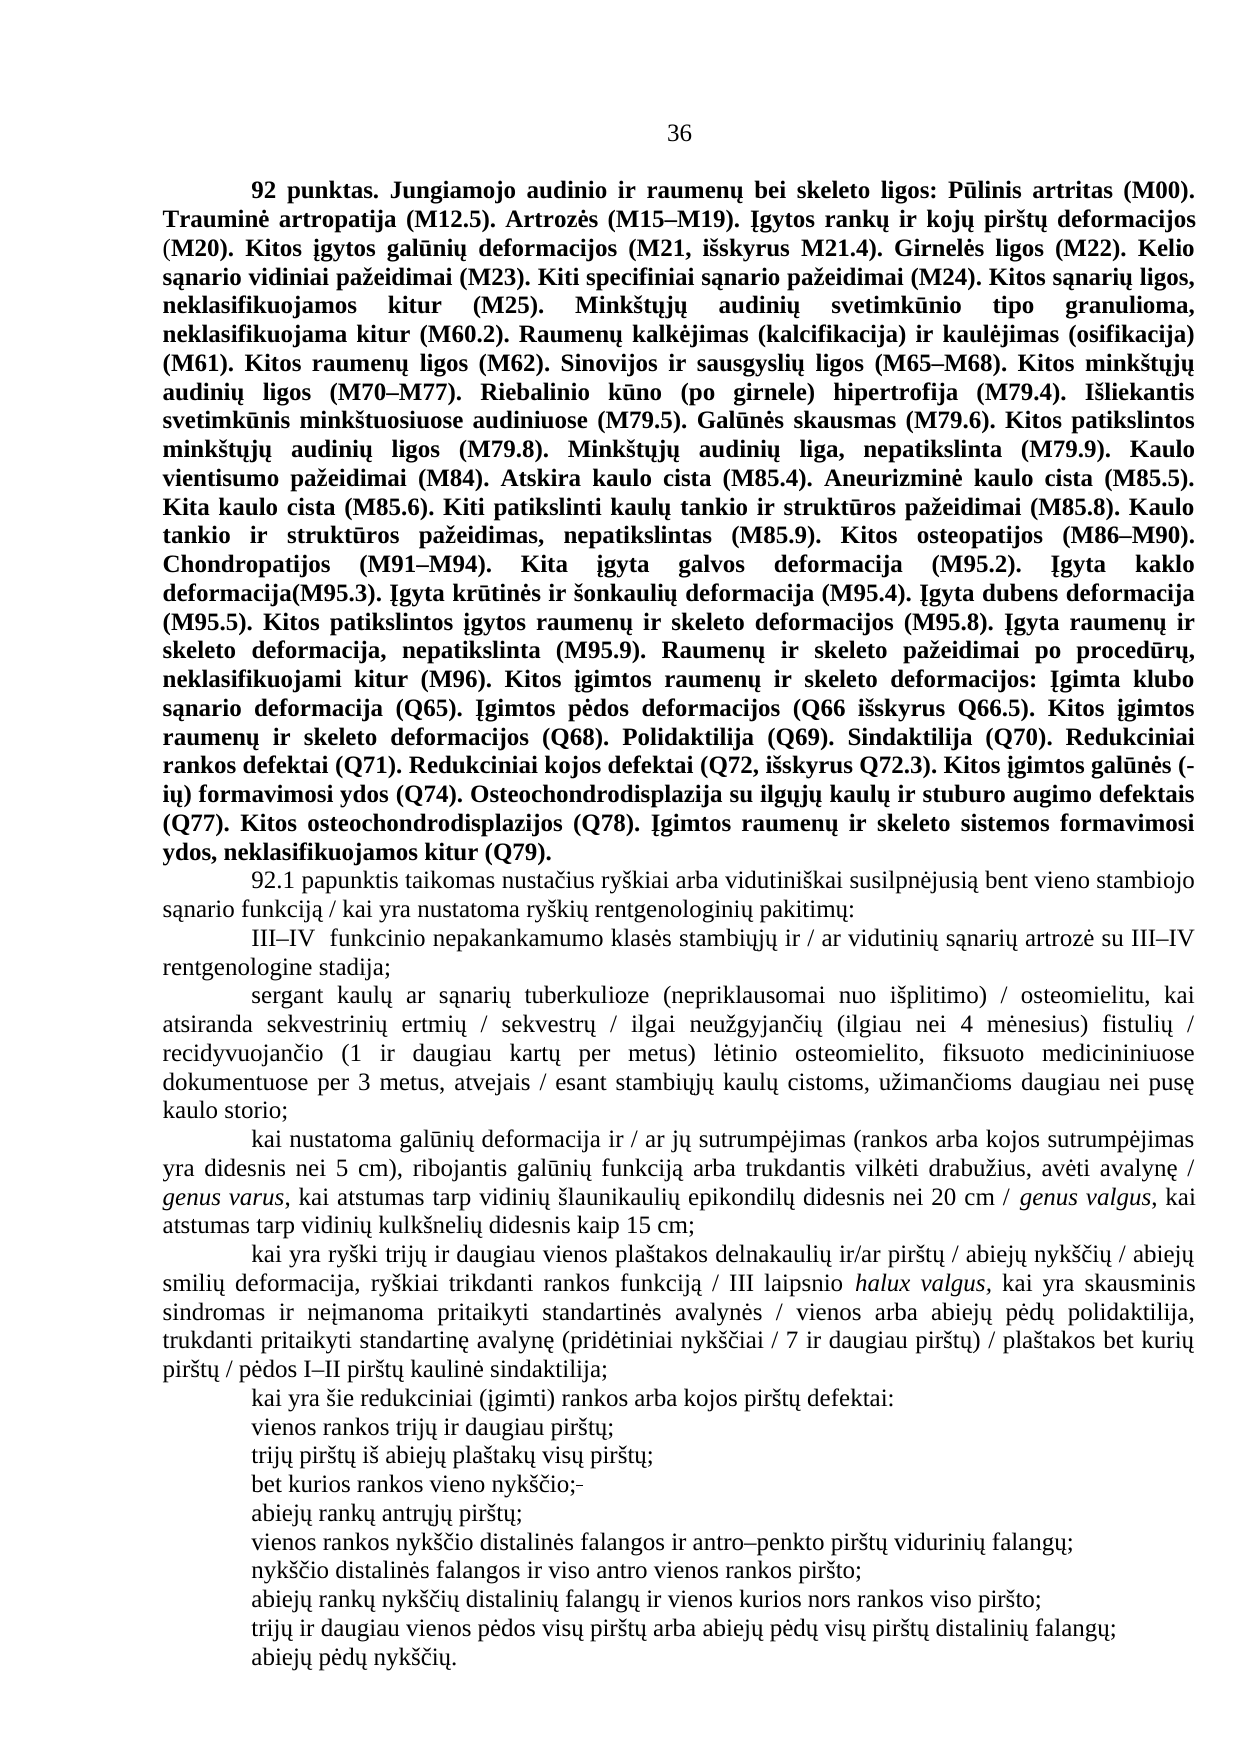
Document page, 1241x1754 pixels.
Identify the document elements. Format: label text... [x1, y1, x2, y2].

text sergant kaulų ar sąnarių tuberkulioze (nepriklausomai nuo išplitimo) / osteomielitu, kai atsiranda sekvestrinių ertmių / sekvestrų / ilgai neužgyjančių (ilgiau nei 4 mėnesius) fistulių / recidyvuojančio (1 ir daugiau kartų per metus) lėtinio osteomielito, fiksuoto medicininiuose dokumentuose per 3 metus, atvejais / esant stambiųjų kaulų cistoms, užimančioms daugiau nei pusę kaulo storio; [162, 981, 1196, 1124]
text abiejų rankų antrųjų pirštų; [162, 1498, 1196, 1527]
text kai yra ryški trijų ir daugiau vienos plaštakos delnakaulių ir/ar pirštų / abiejų nykščių / abiejų smilių deformacija, ryškiai trikdanti rankos funkciją / III laipsnio halux valgus, kai yra skausminis sindromas ir neįmanoma pritaikyti standartinės avalynės / vienos arba abiejų pėdų polidaktilija, trukdanti pritaikyti standartinę avalynę (pridėtiniai nykščiai / 7 ir daugiau pirštų) / plaštakos bet kurių pirštų / pėdos I–II pirštų kaulinė sindaktilija; [162, 1239, 1196, 1383]
text nykščio distalinės falangos ir viso antro vienos rankos piršto; [162, 1556, 1196, 1584]
text 92 punktas. Jungiamojo audinio ir raumenų bei skeleto ligos: Pūlinis artritas (M00). Trauminė artropatija (M12.5). Artrozės (M15–M19). Įgytos rankų ir kojų pirštų deformacijos (M20). Kitos įgytos galūnių deformacijos (M21, išskyrus M21.4). Girnelės ligos (M22). Kelio sąnario vidiniai pažeidimai (M23). Kiti specifiniai sąnario pažeidimai (M24). Kitos sąnarių ligos, neklasifikuojamos kitur (M25). Minkštųjų audinių svetimkūnio tipo granulioma, neklasifikuojama kitur (M60.2). Raumenų kalkėjimas (kalcifikacija) ir kaulėjimas (osifikacija) (M61). Kitos raumenų ligos (M62). Sinovijos ir sausgyslių ligos (M65–M68). Kitos minkštųjų audinių ligos (M70–M77). Riebalinio kūno (po girnele) hipertrofija (M79.4). Išliekantis svetimkūnis minkštuosiuose audiniuose (M79.5). Galūnės skausmas (M79.6). Kitos patikslintos minkštųjų audinių ligos (M79.8). Minkštųjų audinių liga, nepatikslinta (M79.9). Kaulo vientisumo pažeidimai (M84). Atskira kaulo cista (M85.4). Aneurizminė kaulo cista (M85.5). Kita kaulo cista (M85.6). Kiti patikslinti kaulų tankio ir struktūros pažeidimai (M85.8). Kaulo tankio ir struktūros pažeidimas, nepatikslintas (M85.9). Kitos osteopatijos (M86–M90). Chondropatijos (M91–M94). Kita įgyta galvos deformacija (M95.2). Įgyta kaklo deformacija(M95.3). Įgyta krūtinės ir šonkaulių deformacija (M95.4). Įgyta dubens deformacija (M95.5). Kitos patikslintos įgytos raumenų ir skeleto deformacijos (M95.8). Įgyta raumenų ir skeleto deformacija, nepatikslinta (M95.9). Raumenų ir skeleto pažeidimai po procedūrų, neklasifikuojami kitur (M96). Kitos įgimtos raumenų ir skeleto deformacijos: Įgimta klubo sąnario deformacija (Q65). Įgimtos pėdos deformacijos (Q66 išskyrus Q66.5). Kitos įgimtos raumenų ir skeleto deformacijos (Q68). Polidaktilija (Q69). Sindaktilija (Q70). Redukciniai rankos defektai (Q71). Redukciniai kojos defektai (Q72, išskyrus Q72.3). Kitos įgimtos galūnės (-ių) formavimosi ydos (Q74). Osteochondrodisplazija su ilgųjų kaulų ir stuburo augimo defektais (Q77). Kitos osteochondrodisplazijos (Q78). Įgimtos raumenų ir skeleto sistemos formavimosi ydos, neklasifikuojamos kitur (Q79). [162, 176, 1196, 866]
text bet kurios rankos vieno nykščio; [162, 1469, 1196, 1498]
text abiejų rankų nykščių distalinių falangų ir vienos kurios nors rankos viso piršto; [162, 1584, 1196, 1613]
text III–IV funkcinio nepakankamumo klasės stambiųjų ir / ar vidutinių sąnarių artrozė su III–IV rentgenologine stadija; [162, 923, 1196, 981]
text kai nustatoma galūnių deformacija ir / ar jų sutrumpėjimas (rankos arba kojos sutrumpėjimas yra didesnis nei 5 cm), ribojantis galūnių funkciją arba trukdantis vilkėti drabužius, avėti avalynę / genus varus, kai atstumas tarp vidinių šlaunikaulių epikondilų didesnis nei 20 cm / genus valgus, kai atstumas tarp vidinių kulkšnelių didesnis kaip 15 cm; [162, 1124, 1196, 1239]
text abiejų pėdų nykščių. [162, 1642, 1196, 1671]
text kai yra šie redukciniai (įgimti) rankos arba kojos pirštų defektai: [162, 1383, 1196, 1412]
text trijų ir daugiau vienos pėdos visų pirštų arba abiejų pėdų visų pirštų distalinių falangų; [162, 1613, 1196, 1642]
text vienos rankos trijų ir daugiau pirštų; [162, 1412, 1196, 1441]
text trijų pirštų iš abiejų plaštakų visų pirštų; [162, 1441, 1196, 1469]
text 92.1 papunktis taikomas nustačius ryškiai arba vidutiniškai susilpnėjusią bent vieno stambiojo sąnario funkciją / kai yra nustatoma ryškių rentgenologinių pakitimų: [162, 866, 1196, 923]
text vienos rankos nykščio distalinės falangos ir antro–penkto pirštų vidurinių falangų; [162, 1527, 1196, 1556]
